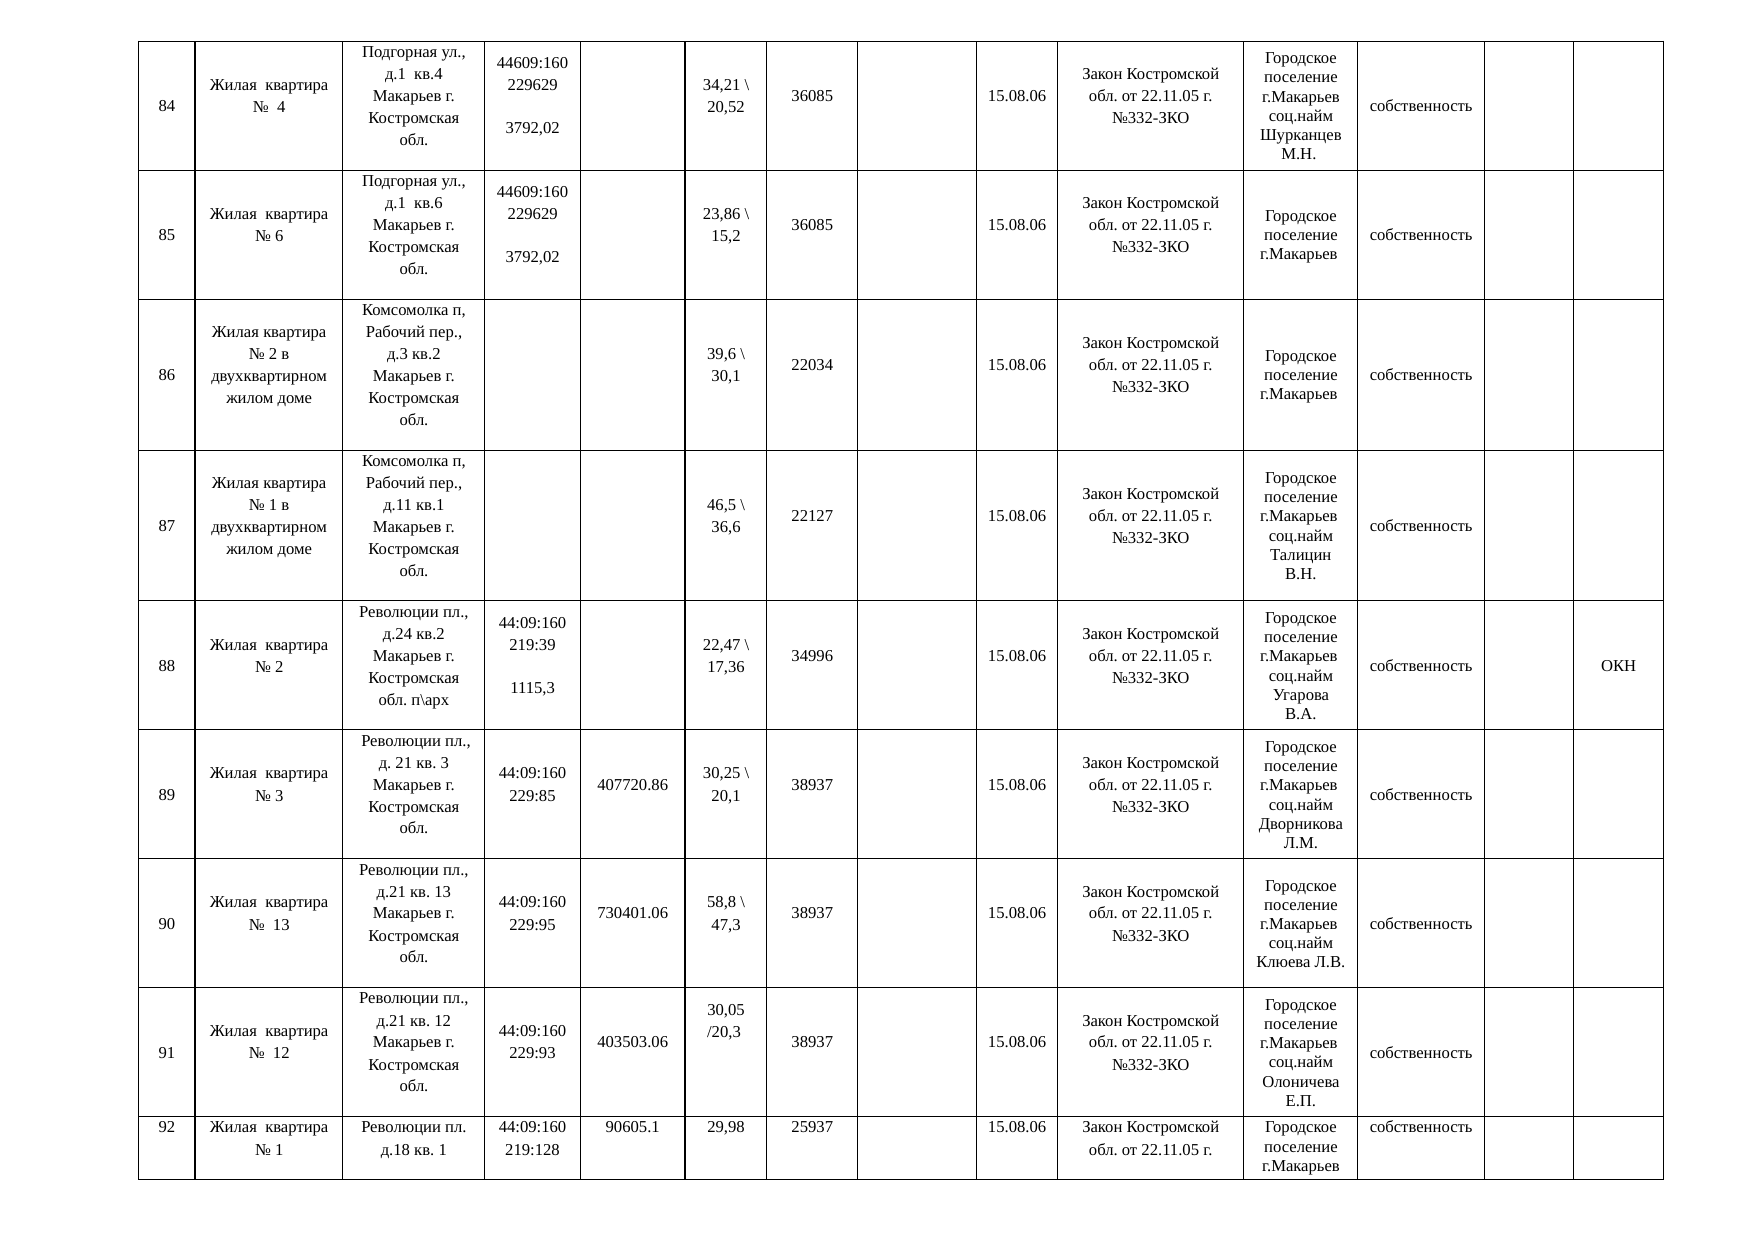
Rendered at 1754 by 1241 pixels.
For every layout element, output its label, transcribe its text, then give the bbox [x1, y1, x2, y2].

table_cell 92 [139, 1117, 194, 1179]
table_cell собственность [1358, 451, 1484, 600]
table_cell [1574, 988, 1663, 1116]
table_cell [1574, 730, 1663, 858]
table_cell [581, 300, 684, 449]
table_cell [581, 601, 684, 729]
table_cell Городское поселение г.Макарьев соц.найм Талицин В.Н. [1244, 451, 1357, 600]
table_cell Городское поселение г.Макарьев соц.найм Угарова В.А. [1244, 601, 1357, 729]
table_cell собственность [1358, 300, 1484, 449]
table_cell [1485, 1117, 1573, 1179]
table_cell [1485, 730, 1573, 858]
table_cell [581, 171, 684, 298]
table_cell 86 [139, 300, 194, 449]
table_cell [858, 859, 976, 987]
table_cell Комсомолка п, Рабочий пер., д.3 кв.2 Макарьев г. Костромская обл. [343, 300, 484, 449]
table_cell Городское поселение г.Макарьев [1244, 171, 1357, 298]
table_cell 58,8 \47,3 [686, 859, 766, 987]
table_cell [1574, 451, 1663, 600]
table_cell 15.08.06 [977, 1117, 1057, 1179]
table_cell [1485, 171, 1573, 298]
table_cell [858, 1117, 976, 1179]
table_cell 25937 [767, 1117, 857, 1179]
table_cell 84 [139, 42, 194, 169]
table_cell [858, 300, 976, 449]
table_cell Жилая квартира № 3 [196, 730, 342, 858]
table_cell 44:09:160219:39 1115,3 [485, 601, 580, 729]
table_cell собственность [1358, 42, 1484, 169]
table_cell 22034 [767, 300, 857, 449]
table_cell ОКН [1574, 601, 1663, 729]
table_cell 403503,06 [581, 988, 684, 1116]
table_cell 15.08.06 [977, 859, 1057, 987]
table_cell Закон Костромской обл. от 22.11.05 г. №332-ЗКО [1058, 601, 1243, 729]
table_cell Революции пл., д.21 кв. 12 Макарьев г. Костромская обл. [343, 988, 484, 1116]
table_cell Жилая квартира № 1 в двухквартирном жилом доме [196, 451, 342, 600]
table_cell 15.08.06 [977, 601, 1057, 729]
table_cell Закон Костромской обл. от 22.11.05 г. №332-ЗКО [1058, 451, 1243, 600]
table_cell Жилая квартира № 2 в двухквартирном жилом доме [196, 300, 342, 449]
table_cell 46,5 \36,6 [686, 451, 766, 600]
table_cell Городское поселение г.Макарьев соц.найм Шурканцев М.Н. [1244, 42, 1357, 169]
table_cell [1485, 42, 1573, 169]
table_cell [858, 171, 976, 298]
table_cell 22,47 \17,36 [686, 601, 766, 729]
table_cell [1485, 451, 1573, 600]
table_cell собственность [1358, 859, 1484, 987]
table_cell 39,6 \30,1 [686, 300, 766, 449]
table_cell 36085 [767, 171, 857, 298]
table_cell 34996 [767, 601, 857, 729]
table_cell Подгорная ул., д.1 кв.4 Макарьев г. Костромская обл. [343, 42, 484, 169]
table_cell 34,21 \20,52 [686, 42, 766, 169]
table_cell 44609:160229629 3792,02 [485, 42, 580, 169]
table_cell Революции пл. д.18 кв. 1 [343, 1117, 484, 1179]
table_cell собственность [1358, 730, 1484, 858]
table_cell 15.08.06 [977, 171, 1057, 298]
table_cell 15.08.06 [977, 730, 1057, 858]
table_cell [858, 451, 976, 600]
table_cell 15.08.06 [977, 451, 1057, 600]
table_cell Городское поселение г.Макарьев соц.найм Дворникова Л.М. [1244, 730, 1357, 858]
table_cell [1485, 300, 1573, 449]
table_cell 90 [139, 859, 194, 987]
table_cell 85 [139, 171, 194, 298]
table_cell Закон Костромской обл. от 22.11.05 г. [1058, 1117, 1243, 1179]
table_cell 29,98 [686, 1117, 766, 1179]
table_cell [1485, 859, 1573, 987]
table_cell 38937 [767, 859, 857, 987]
table_cell Закон Костромской обл. от 22.11.05 г. №332-ЗКО [1058, 42, 1243, 169]
table_cell 36085 [767, 42, 857, 169]
table_cell 44:09:160229:93 [485, 988, 580, 1116]
table_cell [858, 988, 976, 1116]
table_cell [1574, 42, 1663, 169]
table_cell Комсомолка п, Рабочий пер., д.11 кв.1 Макарьев г. Костромская обл. [343, 451, 484, 600]
table_cell Жилая квартира № 13 [196, 859, 342, 987]
table_cell 87 [139, 451, 194, 600]
table_cell 30,25 \20,1 [686, 730, 766, 858]
table_cell собственность [1358, 988, 1484, 1116]
table_cell Жилая квартира № 6 [196, 171, 342, 298]
table_cell [1574, 171, 1663, 298]
table_cell [1574, 300, 1663, 449]
table_cell 44:09:160229:95 [485, 859, 580, 987]
table_cell Городское поселение г.Макарьев соц.найм Клюева Л.В. [1244, 859, 1357, 987]
table_cell 38937 [767, 730, 857, 858]
table_cell Революции пл., д. 21 кв. 3 Макарьев г. Костромская обл. [343, 730, 484, 858]
table_cell 88 [139, 601, 194, 729]
table_cell 91 [139, 988, 194, 1116]
table_cell 44609:160229629 3792,02 [485, 171, 580, 298]
table_cell 22127 [767, 451, 857, 600]
table_cell собственность [1358, 1117, 1484, 1179]
table_cell 23,86 \15,2 [686, 171, 766, 298]
table_cell Городское поселение г.Макарьев [1244, 1117, 1357, 1179]
table_cell 407720,86 [581, 730, 684, 858]
table_cell Жилая квартира № 2 [196, 601, 342, 729]
table_cell 730401,06 [581, 859, 684, 987]
table_cell Революции пл., д.24 кв.2 Макарьев г. Костромская обл. п\арх [343, 601, 484, 729]
table_cell Жилая квартира № 4 [196, 42, 342, 169]
table_cell Подгорная ул., д.1 кв.6 Макарьев г. Костромская обл. [343, 171, 484, 298]
table_cell [858, 42, 976, 169]
table_cell 89 [139, 730, 194, 858]
table_cell [858, 601, 976, 729]
table_cell [581, 451, 684, 600]
table_cell [858, 730, 976, 858]
table_cell Городское поселение г.Макарьев соц.найм Олоничева Е.П. [1244, 988, 1357, 1116]
table_cell [485, 300, 580, 449]
table_cell 90605,1 [581, 1117, 684, 1179]
table_cell [1485, 988, 1573, 1116]
table_cell 15.08.06 [977, 988, 1057, 1116]
table_cell 38937 [767, 988, 857, 1116]
table_cell 44:09:160219:128 [485, 1117, 580, 1179]
table_cell 15.08.06 [977, 300, 1057, 449]
table_cell Закон Костромской обл. от 22.11.05 г. №332-ЗКО [1058, 988, 1243, 1116]
table_cell Закон Костромской обл. от 22.11.05 г. №332-ЗКО [1058, 171, 1243, 298]
table_cell [1574, 859, 1663, 987]
table_cell [581, 42, 684, 169]
table_cell [485, 451, 580, 600]
table_cell Закон Костромской обл. от 22.11.05 г. №332-ЗКО [1058, 300, 1243, 449]
table_cell Закон Костромской обл. от 22.11.05 г. №332-ЗКО [1058, 730, 1243, 858]
table_cell 15.08.06 [977, 42, 1057, 169]
table_cell Революции пл., д.21 кв. 13 Макарьев г. Костромская обл. [343, 859, 484, 987]
table_cell Городское поселение г.Макарьев [1244, 300, 1357, 449]
table_cell 44:09:160229:85 [485, 730, 580, 858]
table_cell собственность [1358, 601, 1484, 729]
table_cell 30,05 /20,3 [686, 988, 766, 1116]
table_cell [1574, 1117, 1663, 1179]
table_cell собственность [1358, 171, 1484, 298]
table_cell Жилая квартира № 1 [196, 1117, 342, 1179]
table_cell Закон Костромской обл. от 22.11.05 г. №332-ЗКО [1058, 859, 1243, 987]
table_cell [1485, 601, 1573, 729]
table_cell Жилая квартира № 12 [196, 988, 342, 1116]
